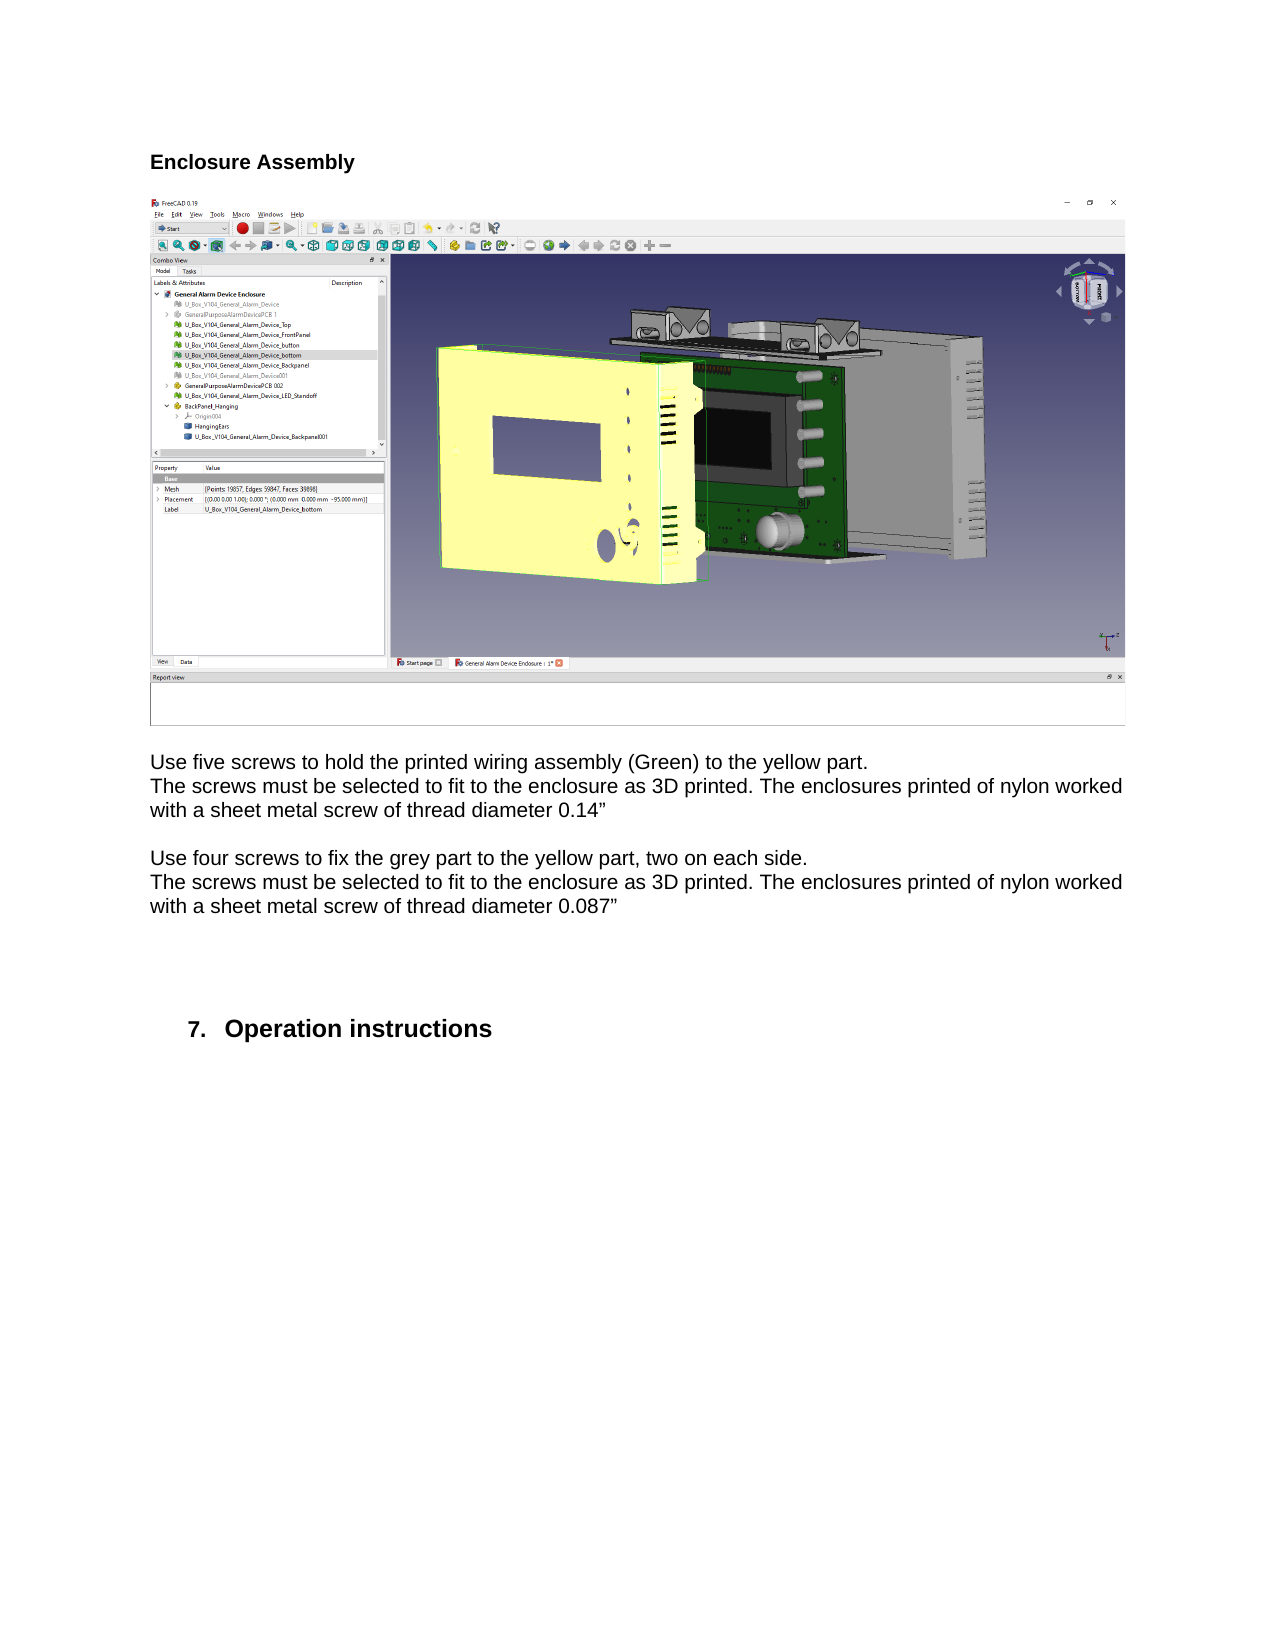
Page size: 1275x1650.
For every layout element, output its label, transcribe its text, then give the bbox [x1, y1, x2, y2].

text Enclosure Assembly [150, 150, 1125, 174]
text Use five screws to hold the printed wiring assembly (Green) to the yellow part. [150, 750, 1125, 774]
text The screws must be selected to fit to the enclosure as 3D printed. The enclosures printed of nylon worked with a sheet metal screw of thread diameter 0.14” Use four screws to fix the grey part to the yellow part, two on each side. [150, 774, 1125, 870]
text The screws must be selected to fit to the enclosure as 3D printed. The enclosures printed of nylon worked with a sheet metal screw of thread diameter 0.087” [150, 870, 1125, 942]
list Operation instructions [187, 1013, 1125, 1042]
picture [150, 197, 1125, 726]
